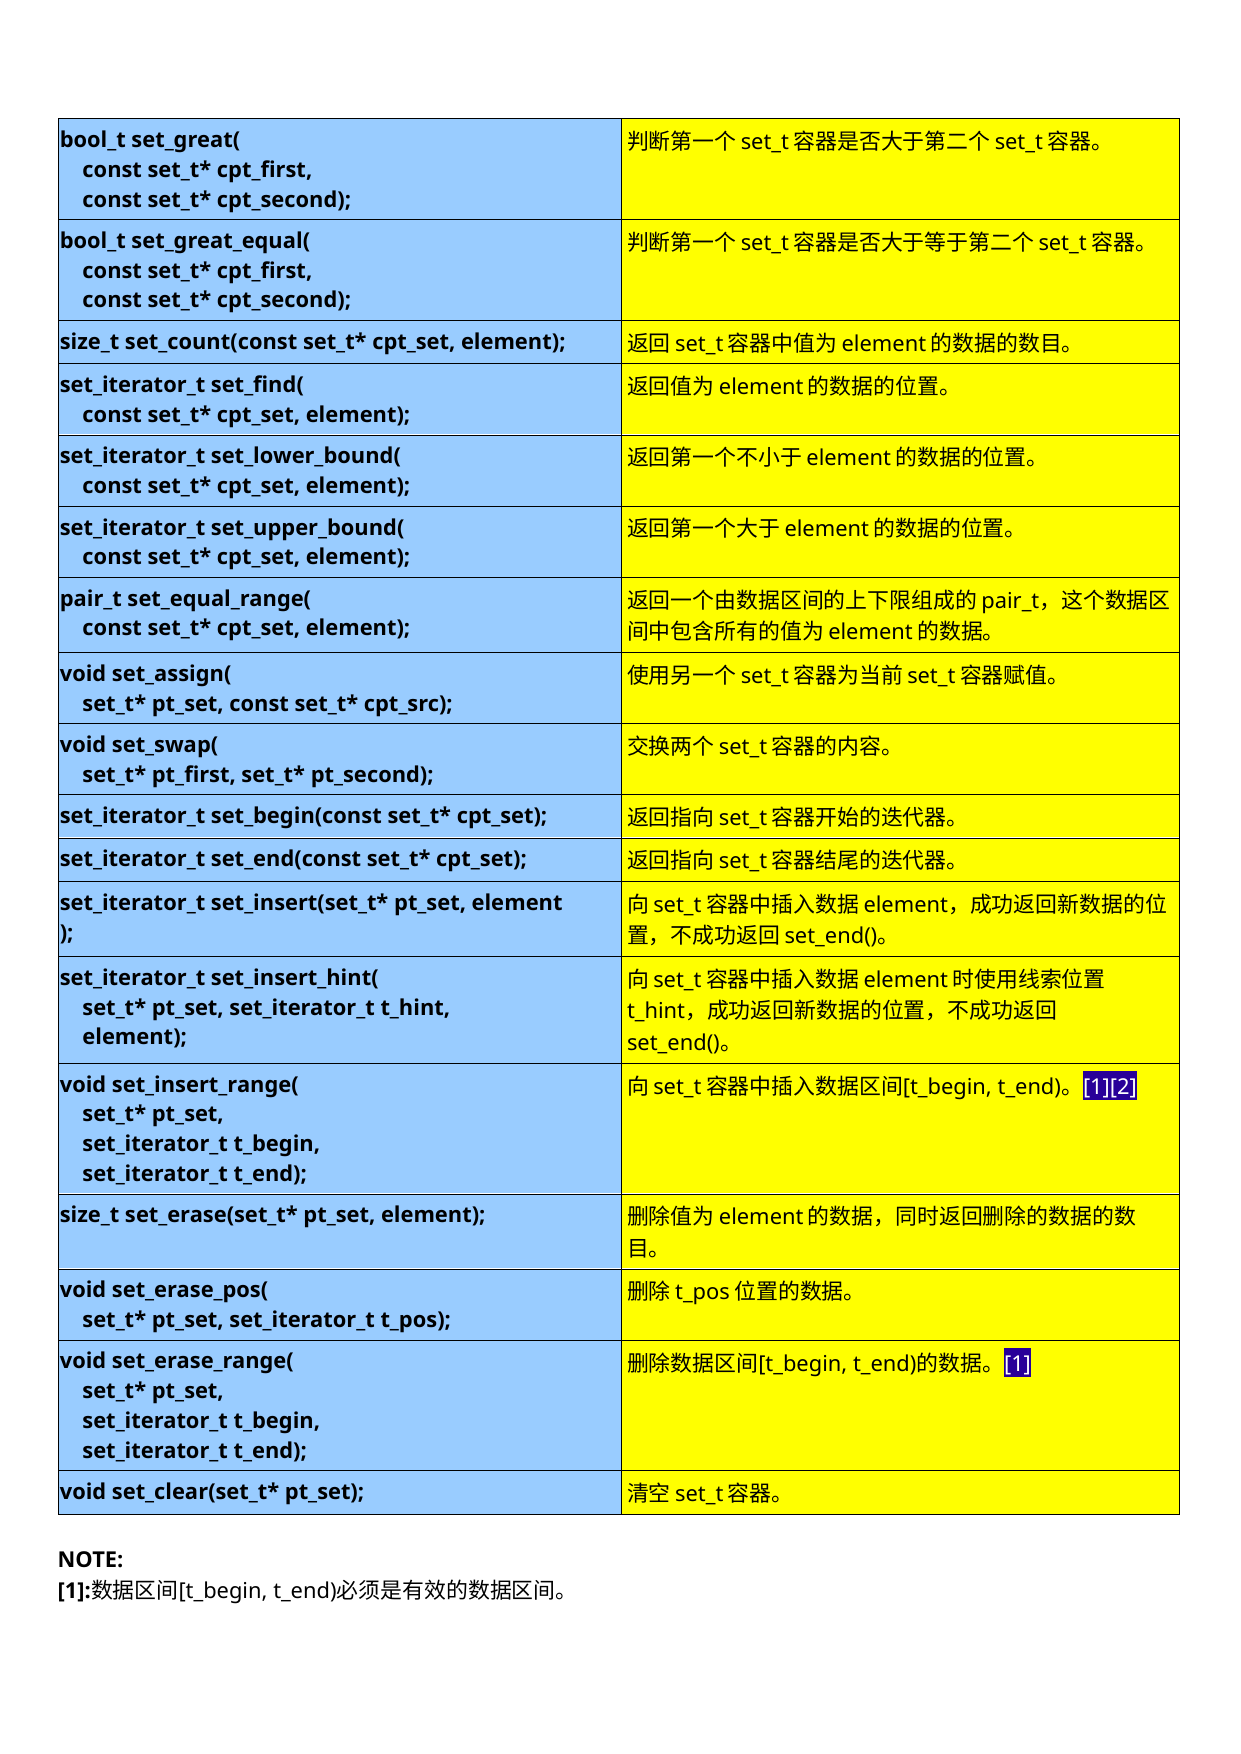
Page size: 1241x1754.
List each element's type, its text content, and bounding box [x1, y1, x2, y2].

table_cell 向set_t容器中插入数据区间[t_begin, t_end)。[1][2] [622, 1064, 1179, 1193]
table_cell 删除值为element的数据，同时返回删除的数据的数目。 [622, 1195, 1179, 1268]
table_cell 返回第一个不小于element的数据的位置。 [622, 436, 1179, 506]
table_cell set_iterator_t set_lower_bound( const set_t* cpt_set, element); [59, 436, 621, 506]
table_cell 交换两个set_t容器的内容。 [622, 724, 1179, 794]
table_cell set_iterator_t set_begin(const set_t* cpt_set); [59, 795, 621, 837]
table_cell 返回值为element的数据的位置。 [622, 364, 1179, 434]
table_cell 返回set_t容器中值为element的数据的数目。 [622, 321, 1179, 363]
table_cell pair_t set_equal_range( const set_t* cpt_set, element); [59, 578, 621, 652]
table_cell size_t set_count(const set_t* cpt_set, element); [59, 321, 621, 363]
table_cell 使用另一个set_t容器为当前set_t容器赋值。 [622, 653, 1179, 723]
table_cell set_iterator_t set_insert(set_t* pt_set, element ); [59, 882, 621, 956]
table_cell 判断第一个set_t容器是否大于第二个set_t容器。 [622, 119, 1179, 219]
table_cell void set_assign( set_t* pt_set, const set_t* cpt_src); [59, 653, 621, 723]
text [1]:数据区间[t_begin, t_end)必须是有效的数据区间。 [57, 1573, 1179, 1605]
table_cell 返回第一个大于element的数据的位置。 [622, 507, 1179, 577]
table_cell 向set_t容器中插入数据element时使用线索位置t_hint，成功返回新数据的位置，不成功返回set_end()。 [622, 957, 1179, 1063]
table_cell set_iterator_t set_end(const set_t* cpt_set); [59, 839, 621, 881]
table_cell 返回一个由数据区间的上下限组成的pair_t，这个数据区间中包含所有的值为element的数据。 [622, 578, 1179, 652]
table_cell 判断第一个set_t容器是否大于等于第二个set_t容器。 [622, 220, 1179, 320]
table_cell 返回指向set_t容器结尾的迭代器。 [622, 839, 1179, 881]
table_cell void set_erase_pos( set_t* pt_set, set_iterator_t t_pos); [59, 1270, 621, 1340]
table_cell void set_insert_range( set_t* pt_set, set_iterator_t t_begin, set_iterator_t t_end); [59, 1064, 621, 1193]
table_cell set_iterator_t set_upper_bound( const set_t* cpt_set, element); [59, 507, 621, 577]
table_cell set_iterator_t set_insert_hint( set_t* pt_set, set_iterator_t t_hint, element); [59, 957, 621, 1063]
table_cell 删除t_pos位置的数据。 [622, 1270, 1179, 1340]
table_cell bool_t set_great_equal( const set_t* cpt_first, const set_t* cpt_second); [59, 220, 621, 320]
table_cell 清空set_t容器。 [622, 1471, 1179, 1514]
table_cell void set_swap( set_t* pt_first, set_t* pt_second); [59, 724, 621, 794]
table_cell void set_clear(set_t* pt_set); [59, 1471, 621, 1514]
table_cell void set_erase_range( set_t* pt_set, set_iterator_t t_begin, set_iterator_t t_end); [59, 1341, 621, 1470]
table_cell set_iterator_t set_find( const set_t* cpt_set, element); [59, 364, 621, 434]
table_cell size_t set_erase(set_t* pt_set, element); [59, 1195, 621, 1268]
table_cell 向set_t容器中插入数据element，成功返回新数据的位置，不成功返回set_end()。 [622, 882, 1179, 956]
text NOTE: [57, 1544, 1179, 1573]
table_cell 返回指向set_t容器开始的迭代器。 [622, 795, 1179, 837]
table_cell 删除数据区间[t_begin, t_end)的数据。[1] [622, 1341, 1179, 1470]
table_cell bool_t set_great( const set_t* cpt_first, const set_t* cpt_second); [59, 119, 621, 219]
